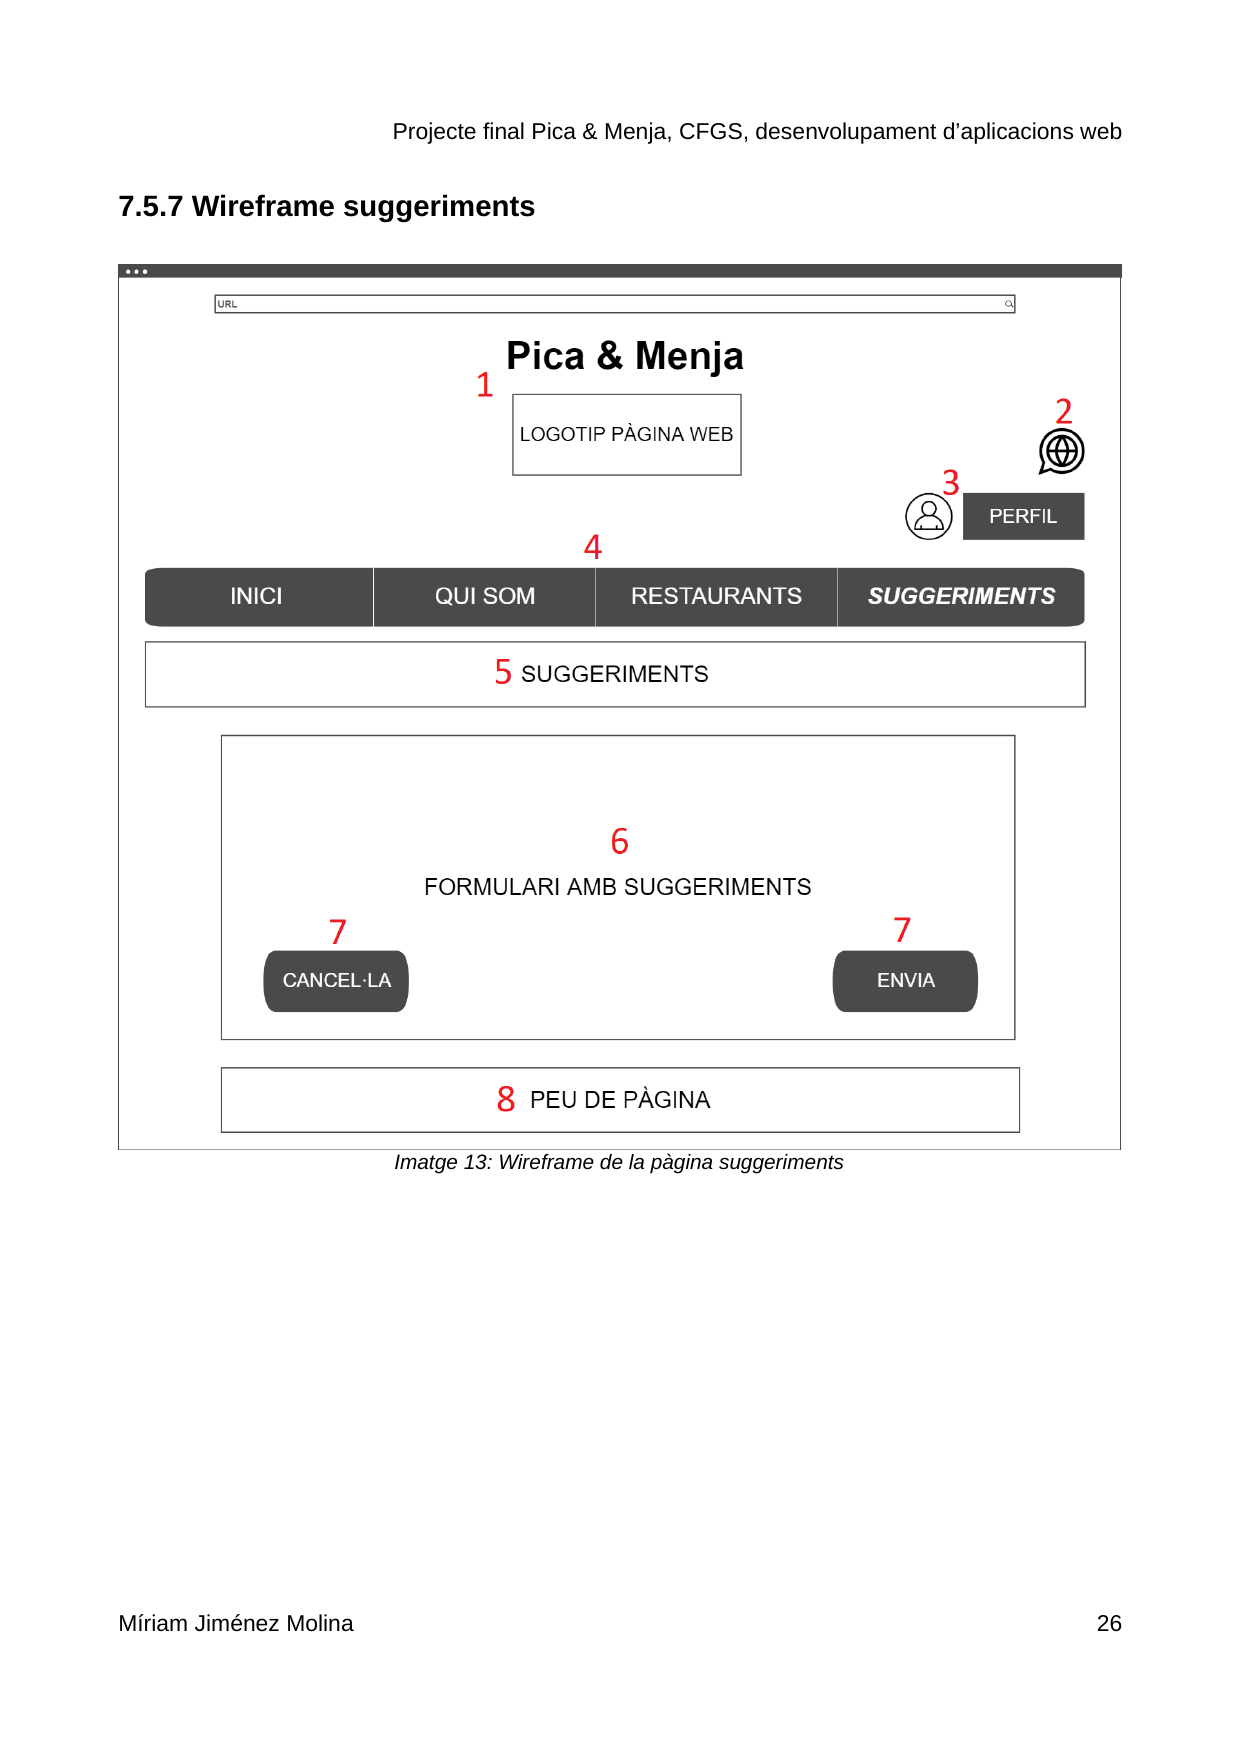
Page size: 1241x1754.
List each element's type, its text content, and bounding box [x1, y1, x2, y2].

subtitle 7.5.7 Wireframe suggeriments [118, 188, 1122, 222]
picture [118, 264, 1123, 1150]
text Imatge 13: Wireframe de la pàgina suggeriments [118, 1150, 1122, 1173]
